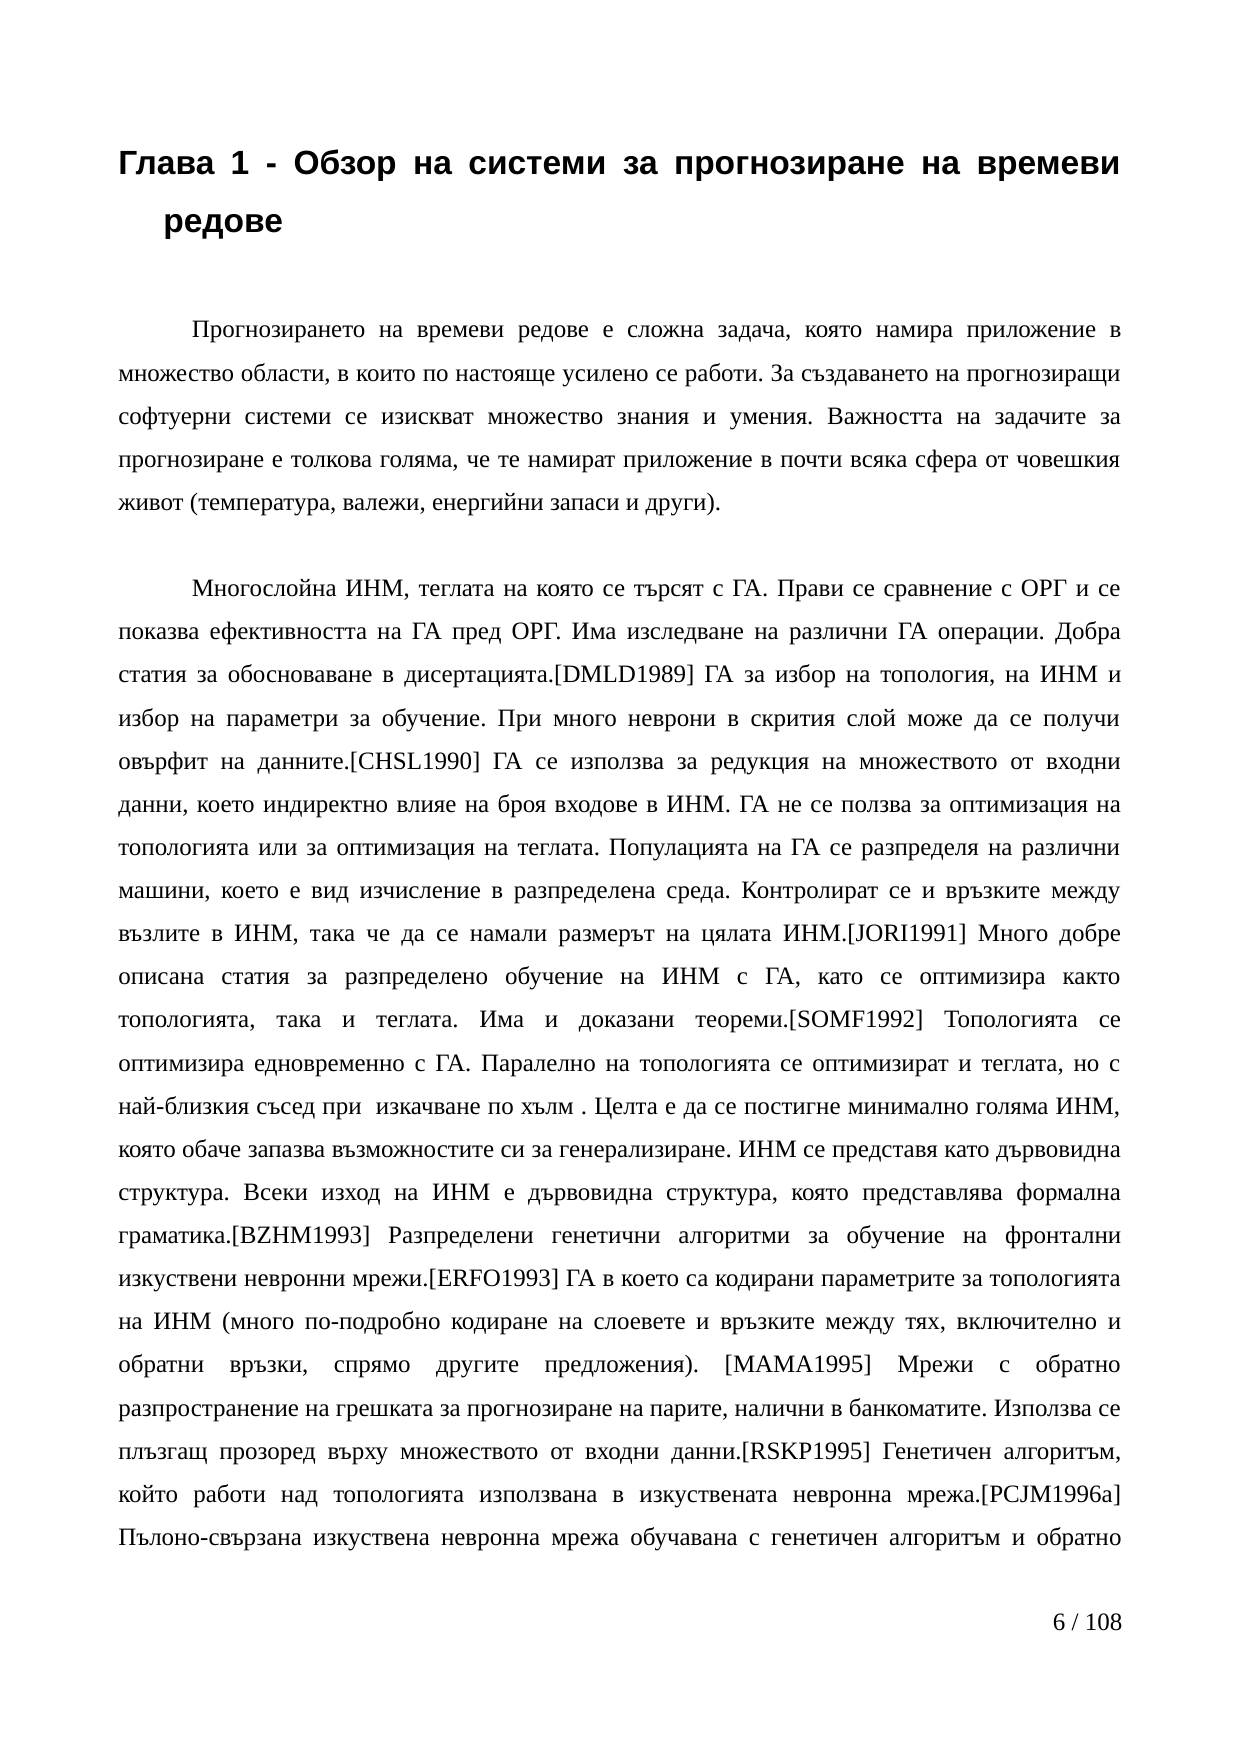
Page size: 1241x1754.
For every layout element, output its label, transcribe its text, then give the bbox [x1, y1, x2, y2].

text Многослойна ИНМ, теглата на която се търсят с ГА. Прави се сравнение с ОРГ и се показва ефективността на ГА пред ОРГ. Има изследване на различни ГА операции. Добра статия за обосноваване в дисертацията.[DMLD1989] ГА за избор на топология, на ИНМ и избор на параметри за обучение. При много неврони в скрития слой може да се получи овърфит на данните.[CHSL1990] ГА се използва за редукция на множеството от входни данни, което индиректно влияе на броя входове в ИНМ. ГА не се ползва за оптимизация на топологията или за оптимизация на теглата. Популацията на ГА се разпределя на различни машини, което е вид изчисление в разпределена среда. Контролират се и връзките между възлите в ИНМ, така че да се намали размерът на цялата ИНМ.[JORI1991] Много добре описана статия за разпределено обучение на ИНМ с ГА, като се оптимизира както топологията, така и теглата. Има и доказани теореми.[SOMF1992] Топологията се оптимизира едновременно с ГА. Паралелно на топологията се оптимизират и теглата, но с най-близкия съсед при изкачване по хълм . Целта е да се постигне минимално голяма ИНМ, която обаче запазва възможностите си за генерализиране. ИНМ се представя като дървовидна структура. Всеки изход на ИНМ е дървовидна структура, която представлява формална граматика.[BZHM1993] Разпределени генетични алгоритми за обучение на фронтални изкуствени невронни мрежи.[ERFO1993] ГА в което са кодирани параметрите за топологията на ИНМ (много по-подробно кодиране на слоевете и връзките между тях, включително и обратни връзки, спрямо другите предложения). [MAMA1995] Мрежи с обратно разпространение на грешката за прогнозиране на парите, налични в банкоматите. Използва се плъзгащ прозоред върху множеството от входни данни.[RSKP1995] Генетичен алгоритъм, който работи над топологията използвана в изкуствената невронна мрежа.[PCJM1996a] Пълоно-свързана изкуствена невронна мрежа обучавана с генетичен алгоритъм и обратно [118, 573, 1122, 1551]
subtitle Глава 1 - Обзор на системи за прогнозиране на времеви редове [118, 143, 1122, 240]
text Прогнозирането на времеви редове е сложна задача, която намира приложение в множество области, в които по настояще усилено се работи. За създаването на прогнозиращи софтуерни системи се изискват множество знания и умения. Важността на задачите за прогнозиране е толкова голяма, че те намират приложение в почти всяка сфера от човешкия живот (температура, валежи, енергийни запаси и други). [118, 314, 1122, 516]
